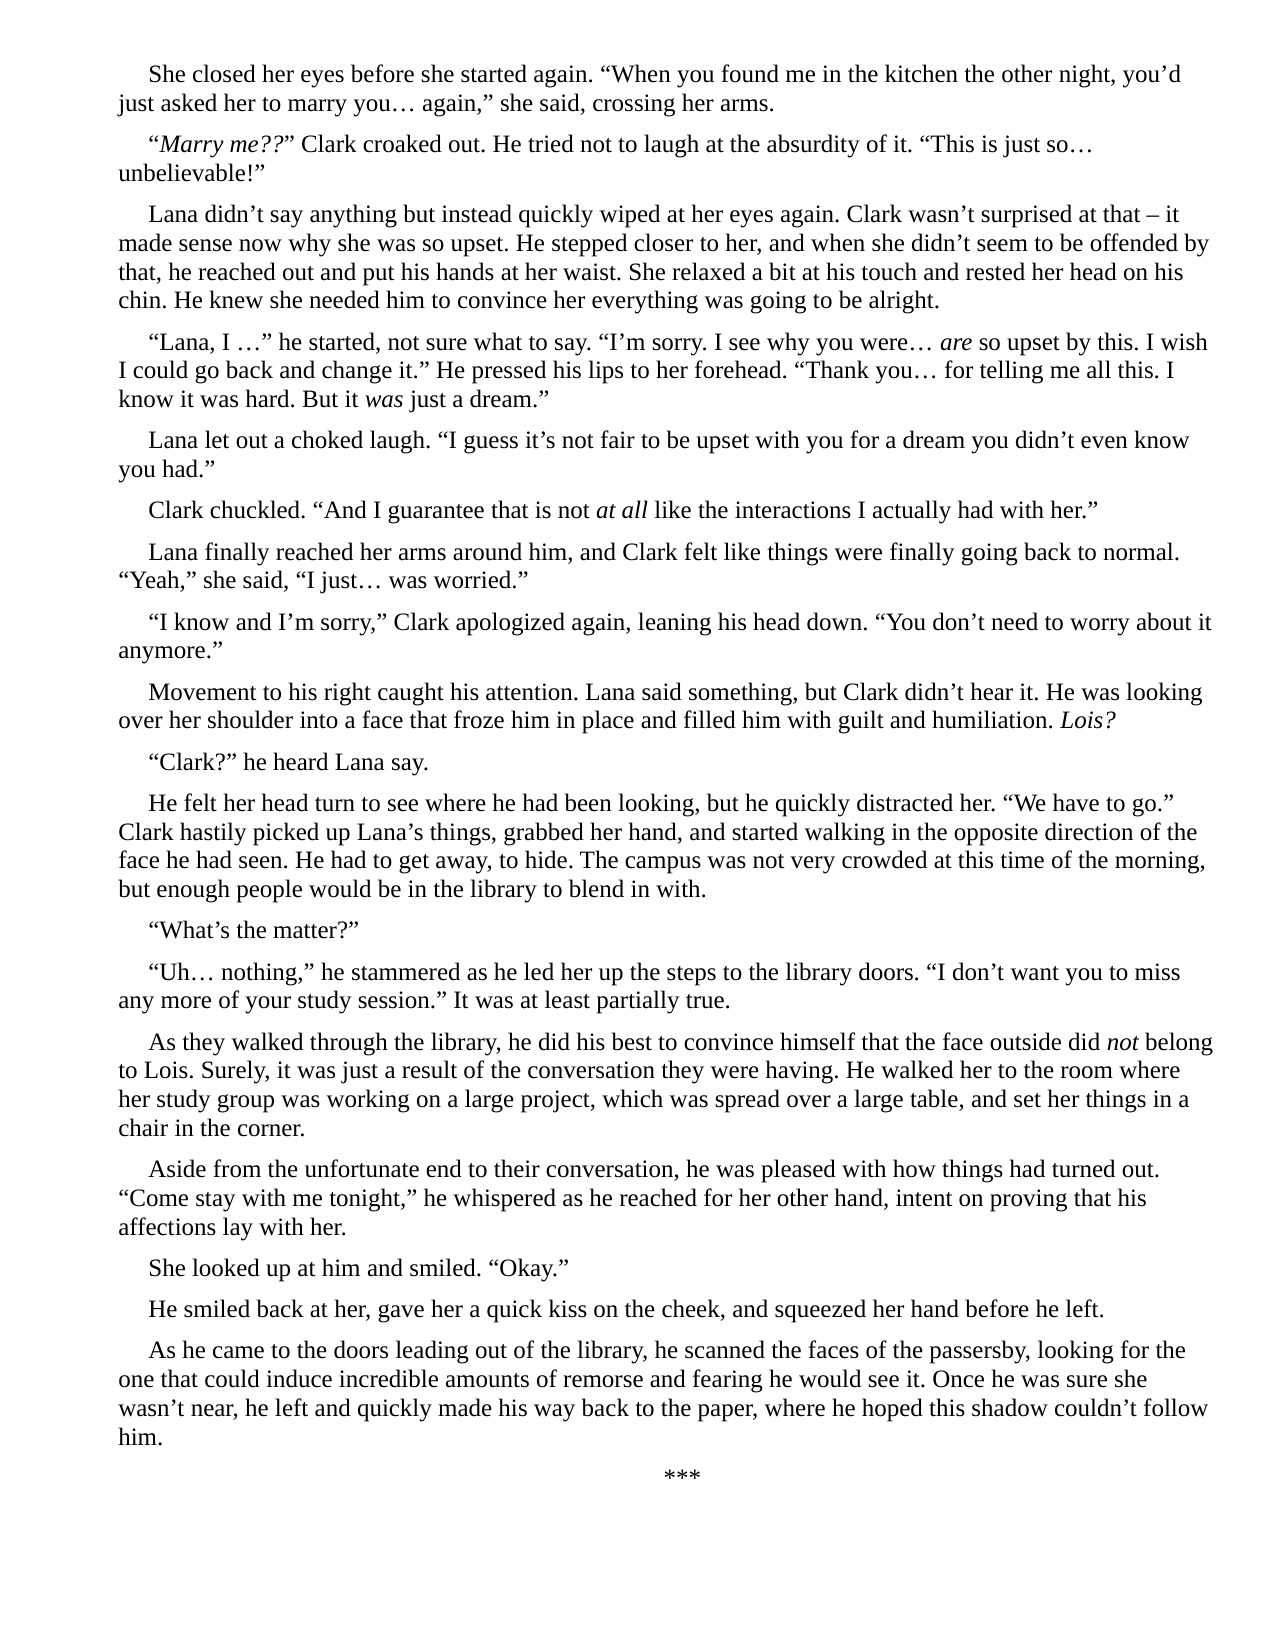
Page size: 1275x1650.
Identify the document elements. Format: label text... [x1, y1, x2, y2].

text Aside from the unfortunate end to their conversation, he was pleased with how things had turned out. “Come stay with me tonight,” he whispered as he reached for her other hand, intent on proving that his affections lay with her. [118, 1154, 1216, 1240]
text “Marry me??” Clark croaked out. He tried not to laugh at the absurdity of it. “This is just so… unbelievable!” [118, 129, 1216, 187]
text “Uh… nothing,” he stammered as he led her up the steps to the library doors. “I don’t want you to miss any more of your study session.” It was at least partially true. [118, 957, 1216, 1014]
text Lana finally reached her arms around him, and Clark felt like things were finally going back to normal. “Yeah,” she said, “I just… was worried.” [118, 537, 1216, 594]
text She closed her eyes before she started again. “When you found me in the kitchen the other night, you’d just asked her to marry you… again,” she said, crossing her arms. [118, 59, 1216, 117]
text “Clark?” he heard Lana say. [118, 747, 1216, 775]
text Lana let out a choked laugh. “I guess it’s not fair to be upset with you for a dream you didn’t even know you had.” [118, 425, 1216, 483]
text “Lana, I …” he started, not sure what to say. “I’m sorry. I see why you were… are so upset by this. I wish I could go back and change it.” He pressed his lips to her forehead. “Thank you… for telling me all this. I know it was hard. But it was just a dream.” [118, 327, 1216, 413]
text He smiled back at her, gave her a quick kiss on the cheek, and squeezed her hand before he left. [118, 1294, 1216, 1323]
text He felt her head turn to see where he had been looking, but he quickly distracted her. “We have to go.” Clark hastily picked up Lana’s things, grabbed her hand, and started walking in the opposite direction of the face he had seen. He had to get away, to hide. The campus was not very crowded at this time of the morning, but enough people would be in the library to blend in with. [118, 788, 1216, 903]
text *** [118, 1463, 1216, 1492]
text Movement to his right caught his attention. Lana said something, but Clark didn’t hear it. He was looking over her shoulder into a face that froze him in place and filled him with guilt and humiliation. Lois? [118, 677, 1216, 734]
text As they walked through the library, he did his best to convince himself that the face outside did not belong to Lois. Surely, it was just a result of the conversation they were having. He walked her to the room where her study group was working on a large project, which was spread over a large table, and set her things in a chair in the corner. [118, 1027, 1216, 1142]
text Clark chuckled. “And I guarantee that is not at all like the interactions I actually had with her.” [118, 495, 1216, 524]
text “What’s the matter?” [118, 915, 1216, 944]
text “I know and I’m sorry,” Clark apologized again, leaning his head down. “You don’t need to worry about it anymore.” [118, 607, 1216, 664]
text She looked up at him and smiled. “Okay.” [118, 1253, 1216, 1282]
text Lana didn’t say anything but instead quickly wiped at her eyes again. Clark wasn’t surprised at that – it made sense now why she was so upset. He stepped closer to her, and when she didn’t seem to be offended by that, he reached out and put his hands at her waist. She relaxed a bit at his touch and rested her head on his chin. He knew she needed him to convince her everything was going to be alright. [118, 199, 1216, 314]
text As he came to the doors leading out of the library, he scanned the faces of the passersby, looking for the one that could induce incredible amounts of remorse and fearing he would see it. Once he was sure she wasn’t near, he left and quickly made his way back to the paper, where he hoped this shadow couldn’t follow him. [118, 1335, 1216, 1450]
